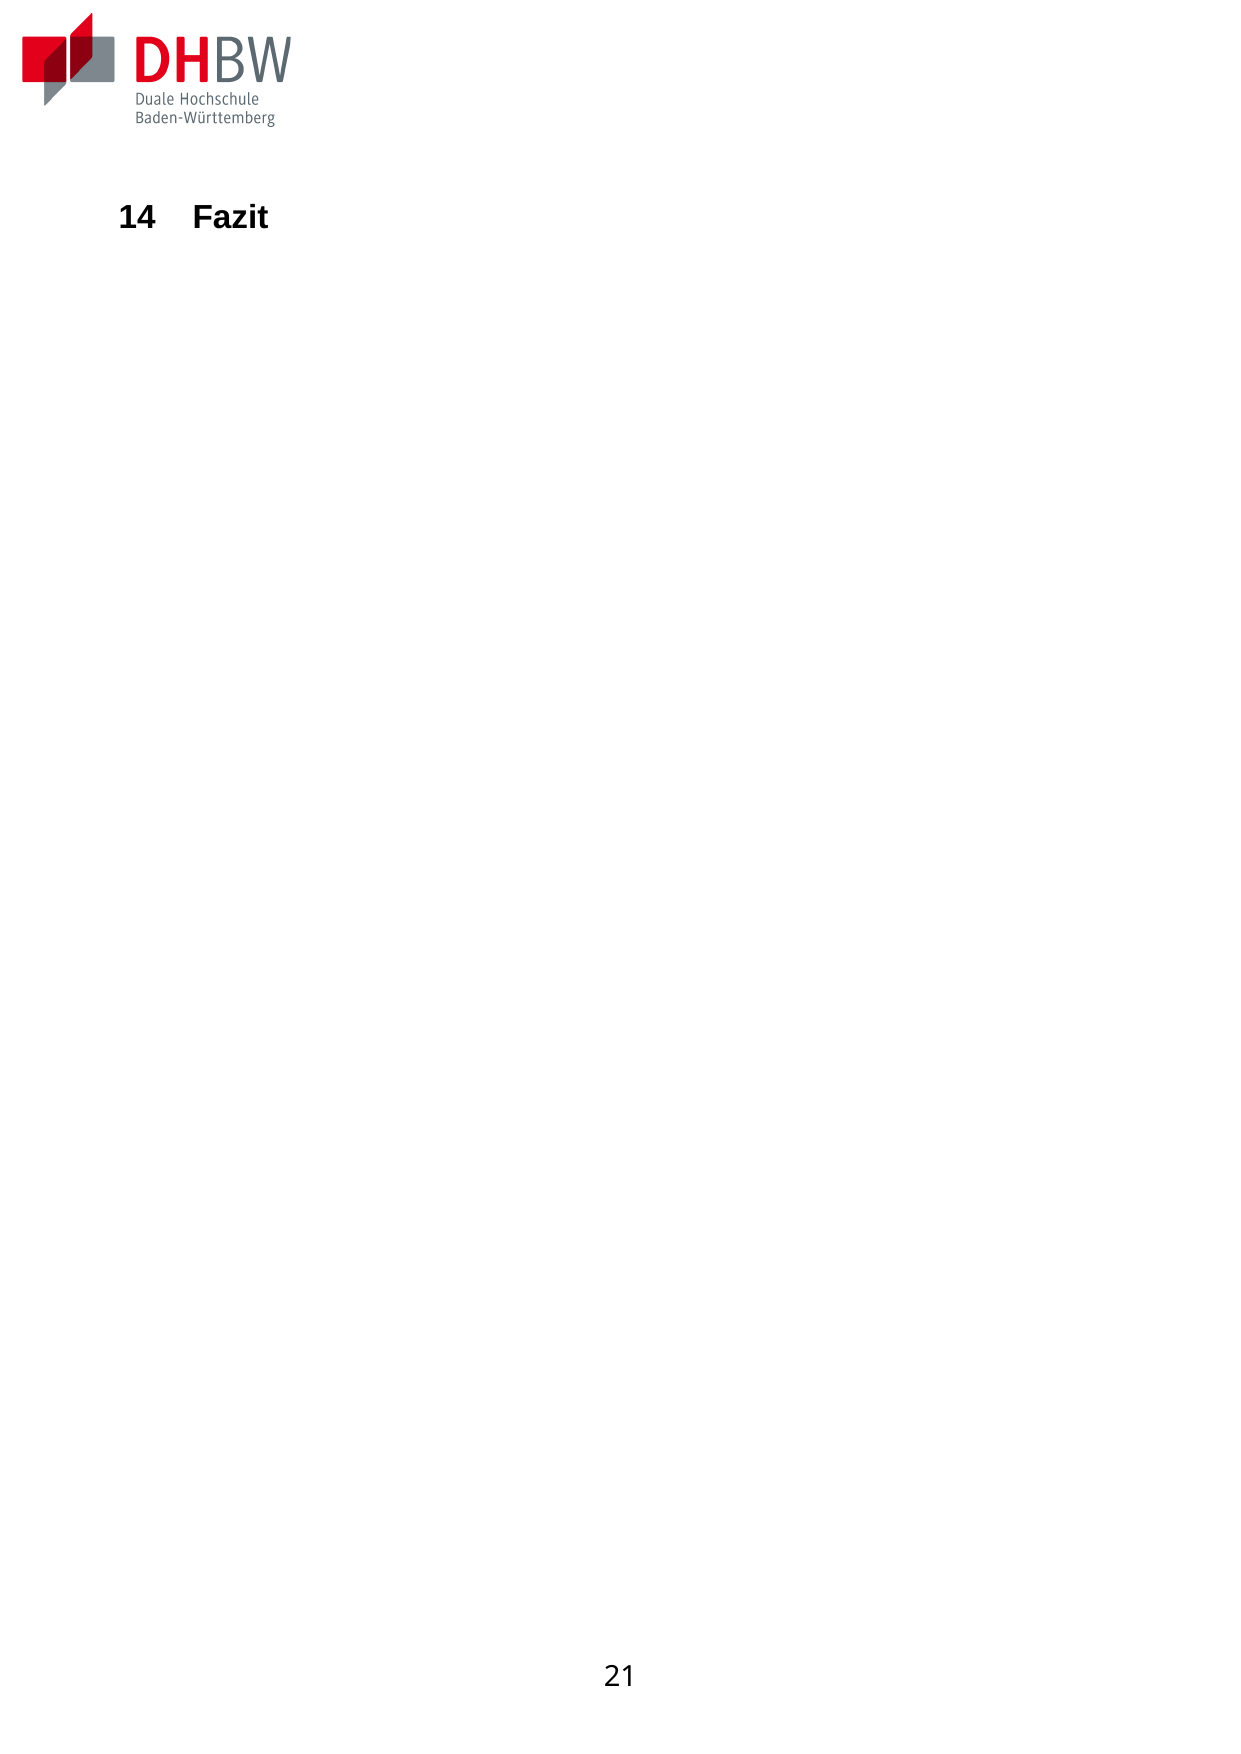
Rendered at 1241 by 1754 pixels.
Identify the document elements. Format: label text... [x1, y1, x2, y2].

subtitle 14 Fazit [118, 197, 1122, 236]
picture [22, 13, 291, 127]
